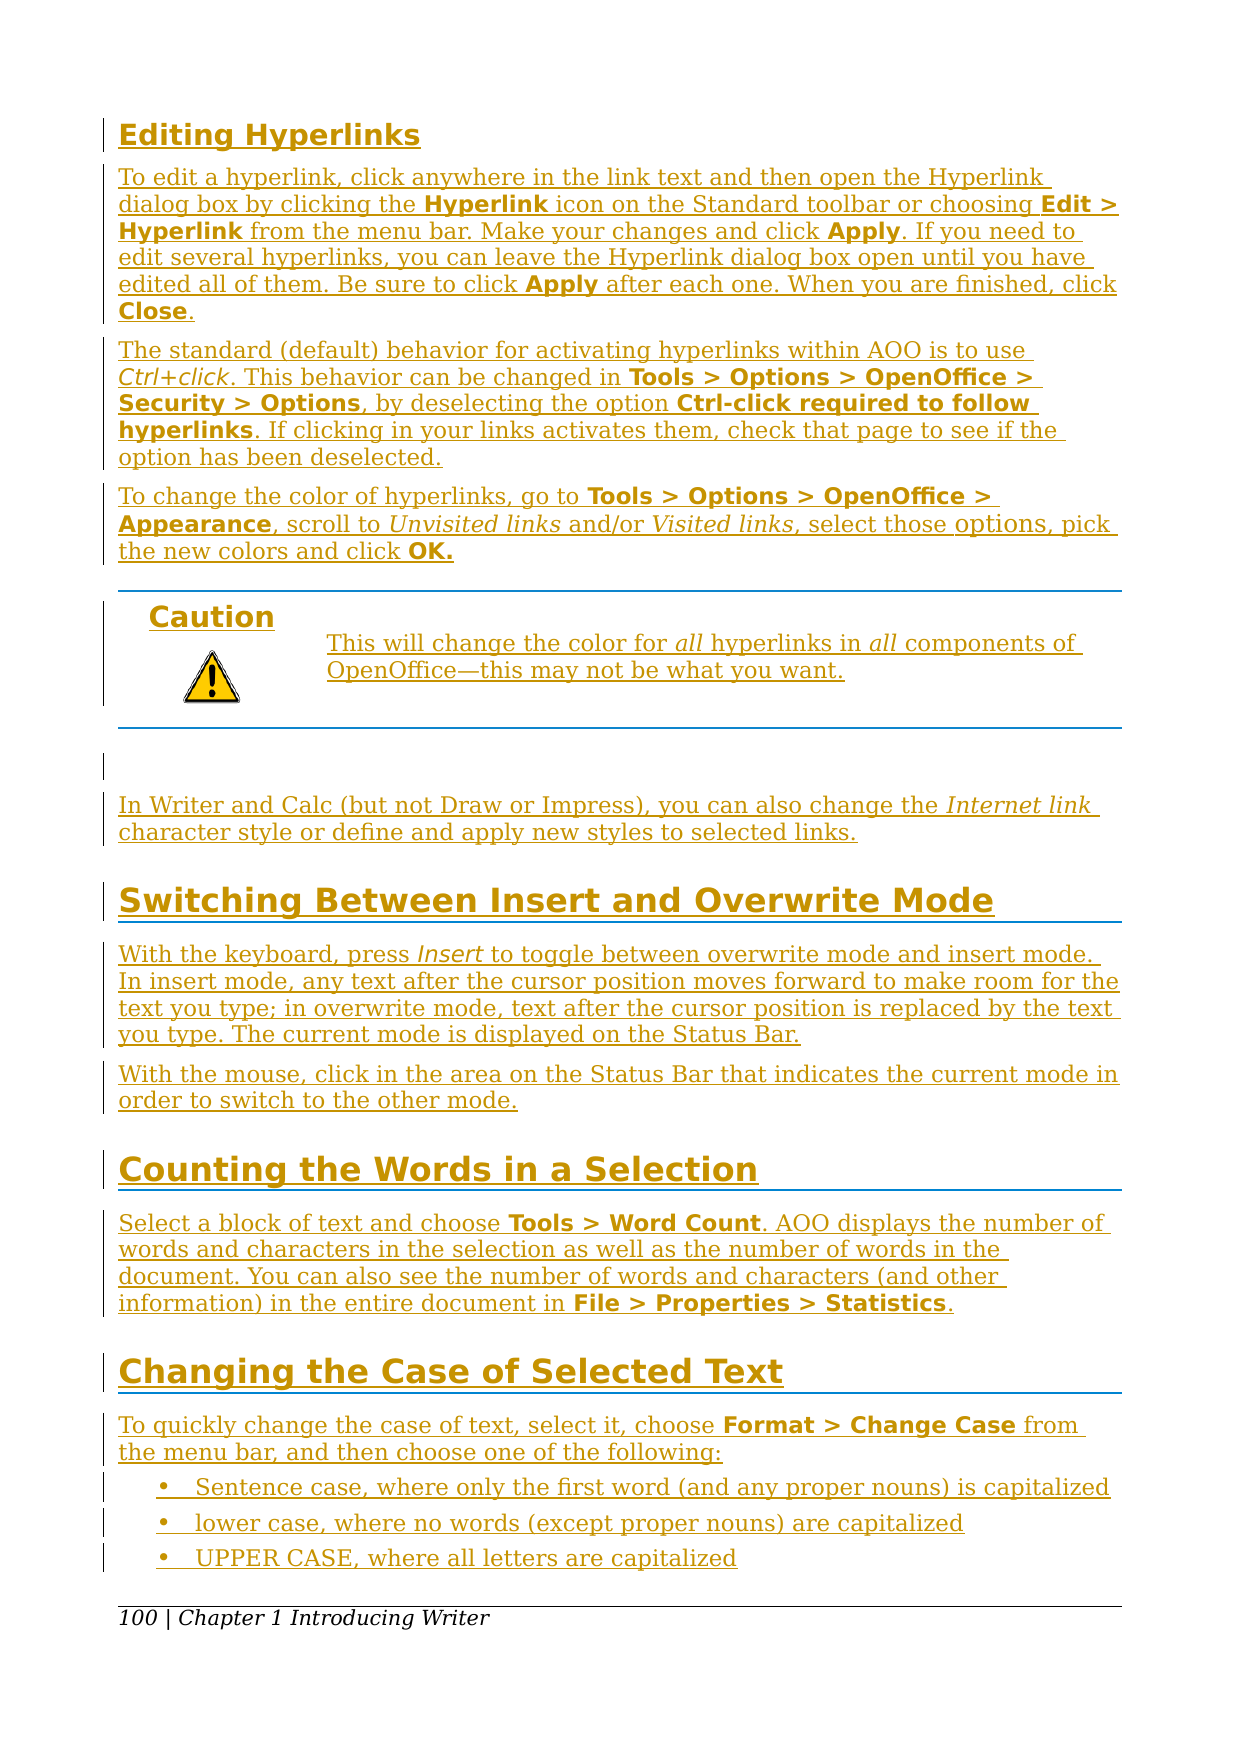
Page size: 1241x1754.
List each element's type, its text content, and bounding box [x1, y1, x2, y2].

table_header This will change the color for all hyperlinks in all components of OpenOffice—this may not be what you want. [305, 592, 1122, 727]
subtitle Switching Between Insert and Overwrite Mode [118, 882, 1122, 921]
text In Writer and Calc (but not Draw or Impress), you can also change the Internet link character style or define and apply new styles to selected links. [118, 792, 1122, 846]
text With the mouse, click in the area on the Status Bar that indicates the current mode in order to switch to the other mode. [118, 1061, 1122, 1114]
text To change the color of hyperlinks, go to Tools > Options > OpenOffice > Appearance, scroll to Unvisited links and/or Visited links, select those options, pick the new colors and click OK. [118, 483, 1122, 565]
subtitle Changing the Case of Selected Text [118, 1353, 1122, 1392]
text With the keyboard, press Insert to toggle between overwrite mode and insert mode. In insert mode, any text after the cursor position moves forward to make room for the text you type; in overwrite mode, text after the cursor position is replaced by the text you type. The current mode is displayed on the Status Bar. [118, 942, 1122, 1048]
picture [179, 646, 244, 707]
list To quickly change the case of text, select it, choose Format > Change Case from the menu bar, and then choose one of the following: [118, 1413, 1122, 1466]
list lower case, where no words (except proper nouns) are capitalized [156, 1508, 1122, 1537]
subtitle Counting the Words in a Selection [118, 1150, 1122, 1189]
text To edit a hyperlink, click anywhere in the link text and then open the Hyperlink dialog box by clicking the Hyperlink icon on the Standard toolbar or choosing Edit > Hyperlink from the menu bar. Make your changes and click Apply. If you need to edit several hyperlinks, you can leave the Hyperlink dialog box open until you have edited all of them. Be sure to click Apply after each one. When you are finished, click Close. [118, 164, 1122, 324]
subtitle Editing Hyperlinks [118, 118, 1122, 152]
list Sentence case, where only the first word (and any proper nouns) is capitalized [156, 1472, 1122, 1502]
list UPPER CASE, where all letters are capitalized [156, 1543, 1122, 1572]
text Select a block of text and choose Tools > Word Count. AOO displays the number of words and characters in the selection as well as the number of words in the document. You can also see the number of words and characters (and other information) in the entire document in File > Properties > Statistics. [118, 1210, 1122, 1317]
table_header Caution [118, 592, 305, 727]
text The standard (default) behavior for activating hyperlinks within AOO is to use Ctrl+click. This behavior can be changed in Tools > Options > OpenOffice > Security > Options, by deselecting the option Ctrl-click required to follow hyperlinks. If clicking in your links activates them, check that page to see if the option has been deselected. [118, 337, 1122, 470]
